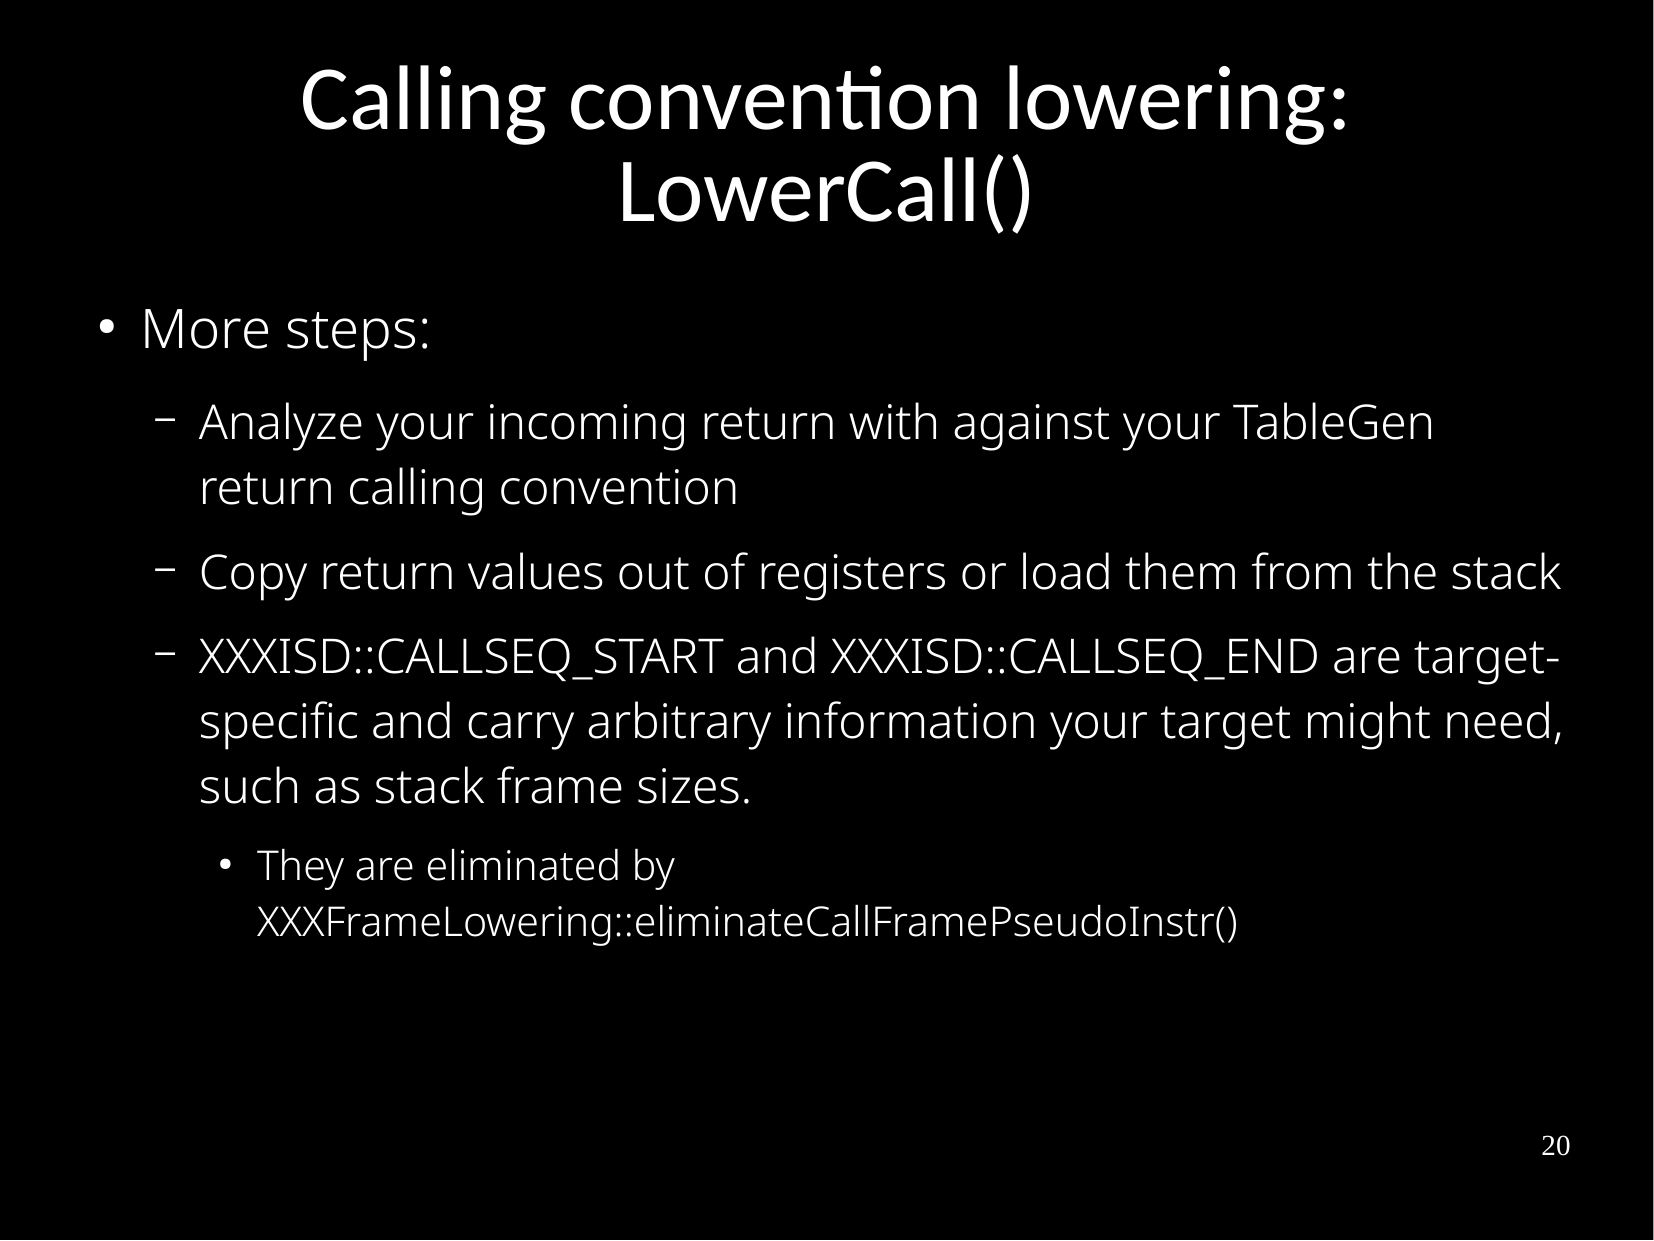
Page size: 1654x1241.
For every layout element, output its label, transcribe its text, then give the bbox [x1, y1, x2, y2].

title Calling convention lowering: LowerCall() [82, 49, 1571, 257]
list More steps: Analyze your incoming return with against your TableGen return calling convention Copy return values out of registers or load them from the stack XXXISD::CALLSEQ_START and XXXISD::CALLSEQ_END are target-specific and carry arbitrary information your target might need, such as stack frame sizes. They are eliminated by XXXFrameLowering::eliminateCallFramePseudoInstr() [82, 290, 1571, 1010]
